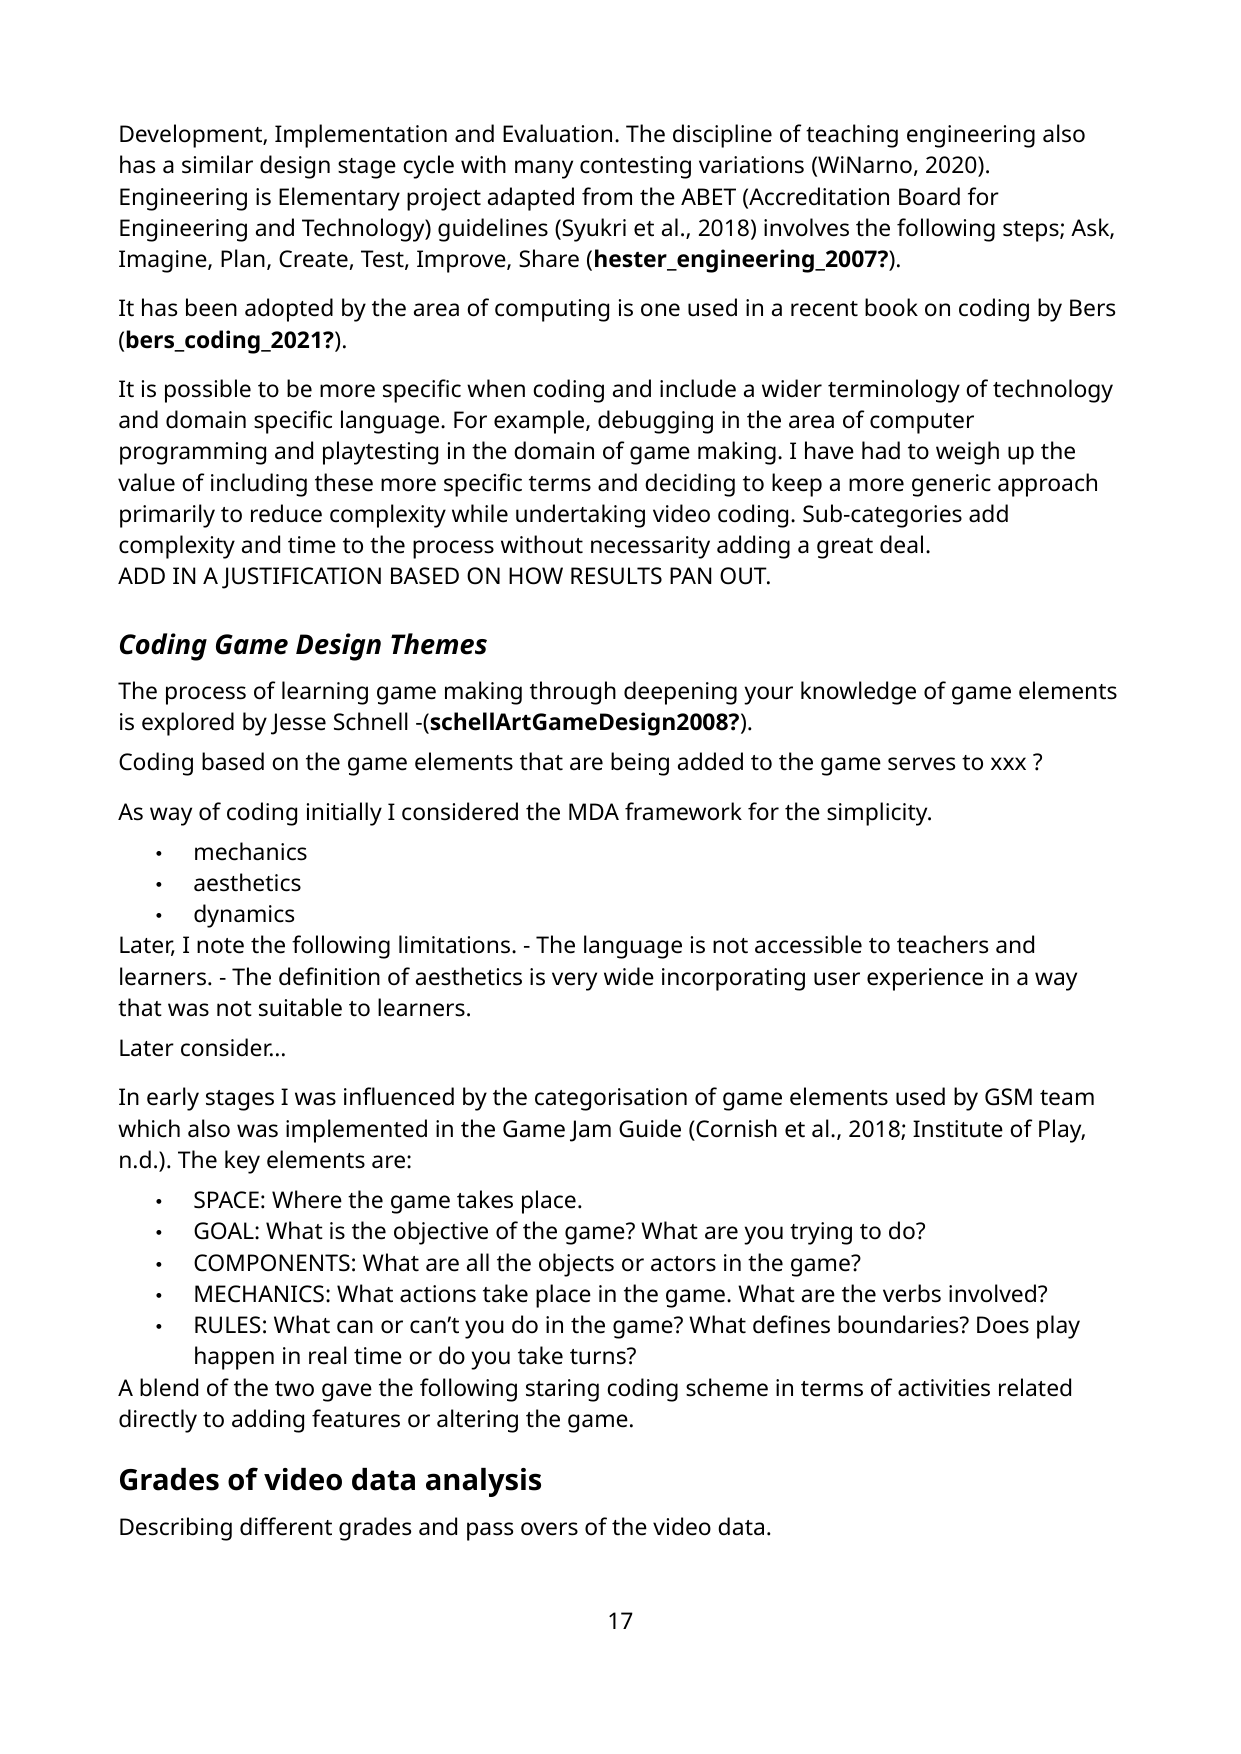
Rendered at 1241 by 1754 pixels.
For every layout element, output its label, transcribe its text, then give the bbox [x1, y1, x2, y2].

list aesthetics [156, 867, 1122, 898]
list RULES: What can or can’t you do in the game? What defines boundaries? Does play happen in real time or do you take turns? [156, 1309, 1122, 1371]
subtitle Grades of video data analysis [118, 1459, 1122, 1499]
text In early stages I was influenced by the categorisation of game elements used by GSM team which also was implemented in the Game Jam Guide (Cornish et al., 2018; Institute of Play, n.d.). The key elements are: [118, 1081, 1122, 1175]
text It is possible to be more specific when coding and include a wider terminology of technology and domain specific language. For example, debugging in the area of computer programming and playtesting in the domain of game making. I have had to weigh up the value of including these more specific terms and deciding to keep a more generic approach primarily to reduce complexity while undertaking video coding. Sub-categories add complexity and time to the process without necessarity adding a great deal. ADD IN A JUSTIFICATION BASED ON HOW RESULTS PAN OUT. [118, 373, 1122, 591]
text A blend of the two gave the following staring coding scheme in terms of activities related directly to adding features or altering the game. [118, 1371, 1122, 1434]
text Describing different grades and pass overs of the video data. [118, 1511, 1122, 1542]
text Coding based on the game elements that are being added to the game serves to xxx ? [118, 746, 1122, 777]
subtitle Coding Game Design Themes [118, 625, 1122, 662]
list SPACE: Where the game takes place. [156, 1184, 1122, 1215]
text Development, Implementation and Evaluation. The discipline of teaching engineering also has a similar design stage cycle with many contesting variations (Wi̇Narno, 2020). Engineering is Elementary project adapted from the ABET (Accreditation Board for Engineering and Technology) guidelines (Syukri et al., 2018) involves the following steps; Ask, Imagine, Plan, Create, Test, Improve, Share (hester_engineering_2007?). [118, 118, 1122, 274]
list mechanics [156, 836, 1122, 867]
list dynamics [156, 898, 1122, 929]
text It has been adopted by the area of computing is one used in a recent book on coding by Bers (bers_coding_2021?). [118, 292, 1122, 355]
text Later consider… [118, 1032, 1122, 1063]
list GOAL: What is the objective of the game? What are you trying to do? [156, 1215, 1122, 1246]
text As way of coding initially I considered the MDA framework for the simplicity. [118, 795, 1122, 827]
list COMPONENTS: What are all the objects or actors in the game? [156, 1246, 1122, 1278]
list MECHANICS: What actions take place in the game. What are the verbs involved? [156, 1278, 1122, 1309]
text The process of learning game making through deepening your knowledge of game elements is explored by Jesse Schnell -(schellArtGameDesign2008?). [118, 675, 1122, 737]
text Later, I note the following limitations. - The language is not accessible to teachers and learners. - The definition of aesthetics is very wide incorporating user experience in a way that was not suitable to learners. [118, 929, 1122, 1023]
